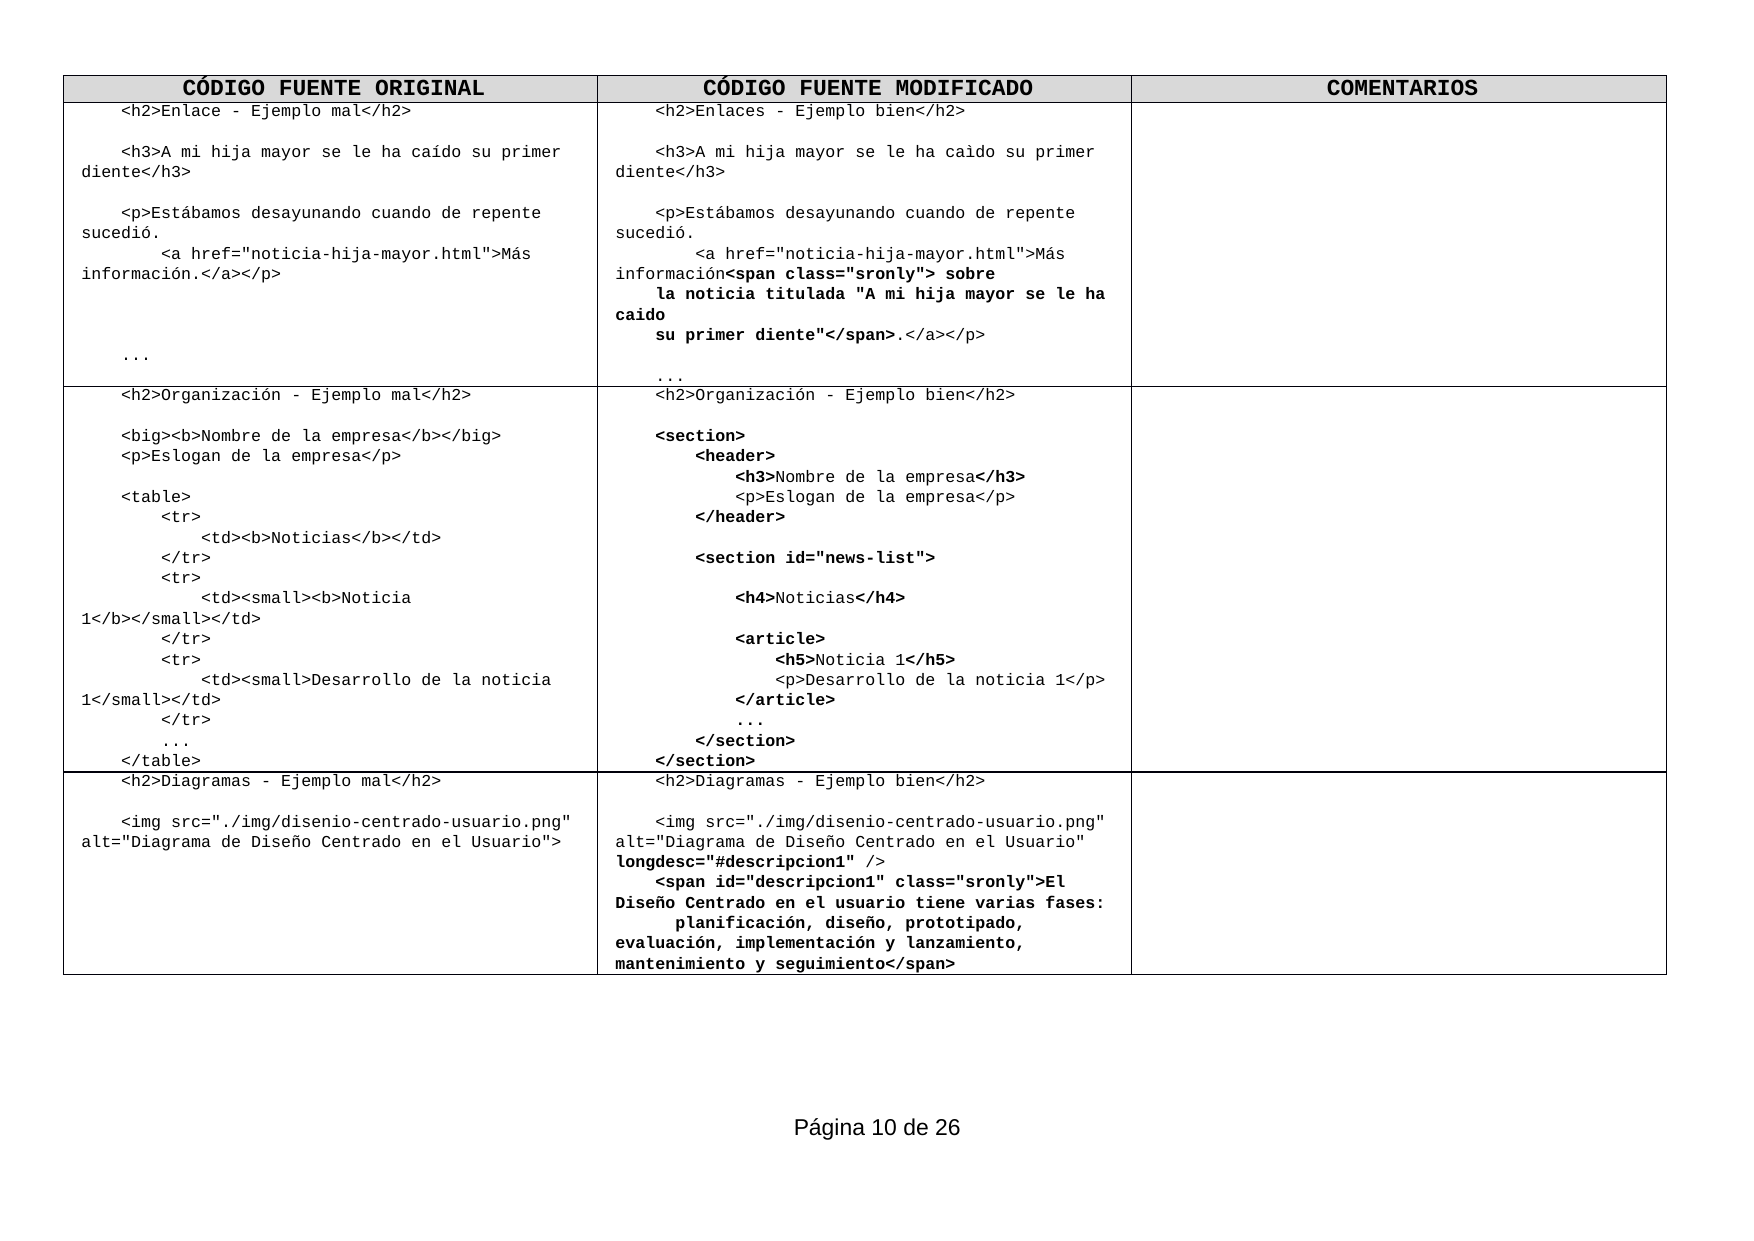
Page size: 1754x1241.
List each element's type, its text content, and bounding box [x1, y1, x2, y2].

table_cell [1132, 103, 1666, 386]
table_cell <h2>Organización - Ejemplo mal</h2> <big><b>Nombre de la empresa</b></big> <p>Eslogan de la empresa</p> <table> <tr> <td><b>Noticias</b></td> </tr> <tr> <td><small><b>Noticia 1</b></small></td> </tr> <tr> <td><small>Desarrollo de la noticia 1</small></td> </tr> ... </table> [64, 387, 597, 771]
table_cell <h2>Enlace - Ejemplo mal</h2> <h3>A mi hija mayor se le ha caído su primer diente</h3> <p>Estábamos desayunando cuando de repente sucedió. <a href="noticia-hija-mayor.html">Más información.</a></p> ... [64, 103, 597, 386]
table_header CÓDIGO FUENTE MODIFICADO [598, 76, 1131, 102]
table_cell <h2>Diagramas - Ejemplo bien</h2> <img src="./img/disenio-centrado-usuario.png" alt="Diagrama de Diseño Centrado en el Usuario" longdesc="#descripcion1" /> <span id="descripcion1" class="sronly">El Diseño Centrado en el usuario tiene varias fases: planificación, diseño, prototipado, evaluación, implementación y lanzamiento, mantenimiento y seguimiento</span> [598, 773, 1131, 974]
table_header COMENTARIOS [1132, 76, 1666, 102]
table_header CÓDIGO FUENTE ORIGINAL [64, 76, 597, 102]
table_cell <h2>Organización - Ejemplo bien</h2> <section> <header> <h3>Nombre de la empresa</h3> <p>Eslogan de la empresa</p> </header> <section id="news-list"> <h4>Noticias</h4> <article> <h5>Noticia 1</h5> <p>Desarrollo de la noticia 1</p> </article> ... </section> </section> [598, 387, 1131, 771]
table_cell [1132, 773, 1666, 974]
table_cell [1132, 387, 1666, 771]
table_cell <h2>Diagramas - Ejemplo mal</h2> <img src="./img/disenio-centrado-usuario.png" alt="Diagrama de Diseño Centrado en el Usuario"> [64, 773, 597, 974]
table_cell <h2>Enlaces - Ejemplo bien</h2> <h3>A mi hija mayor se le ha caìdo su primer diente</h3> <p>Estábamos desayunando cuando de repente sucedió. <a href="noticia-hija-mayor.html">Más información<span class="sronly"> sobre la noticia titulada "A mi hija mayor se le ha caido su primer diente"</span>.</a></p> ... [598, 103, 1131, 386]
